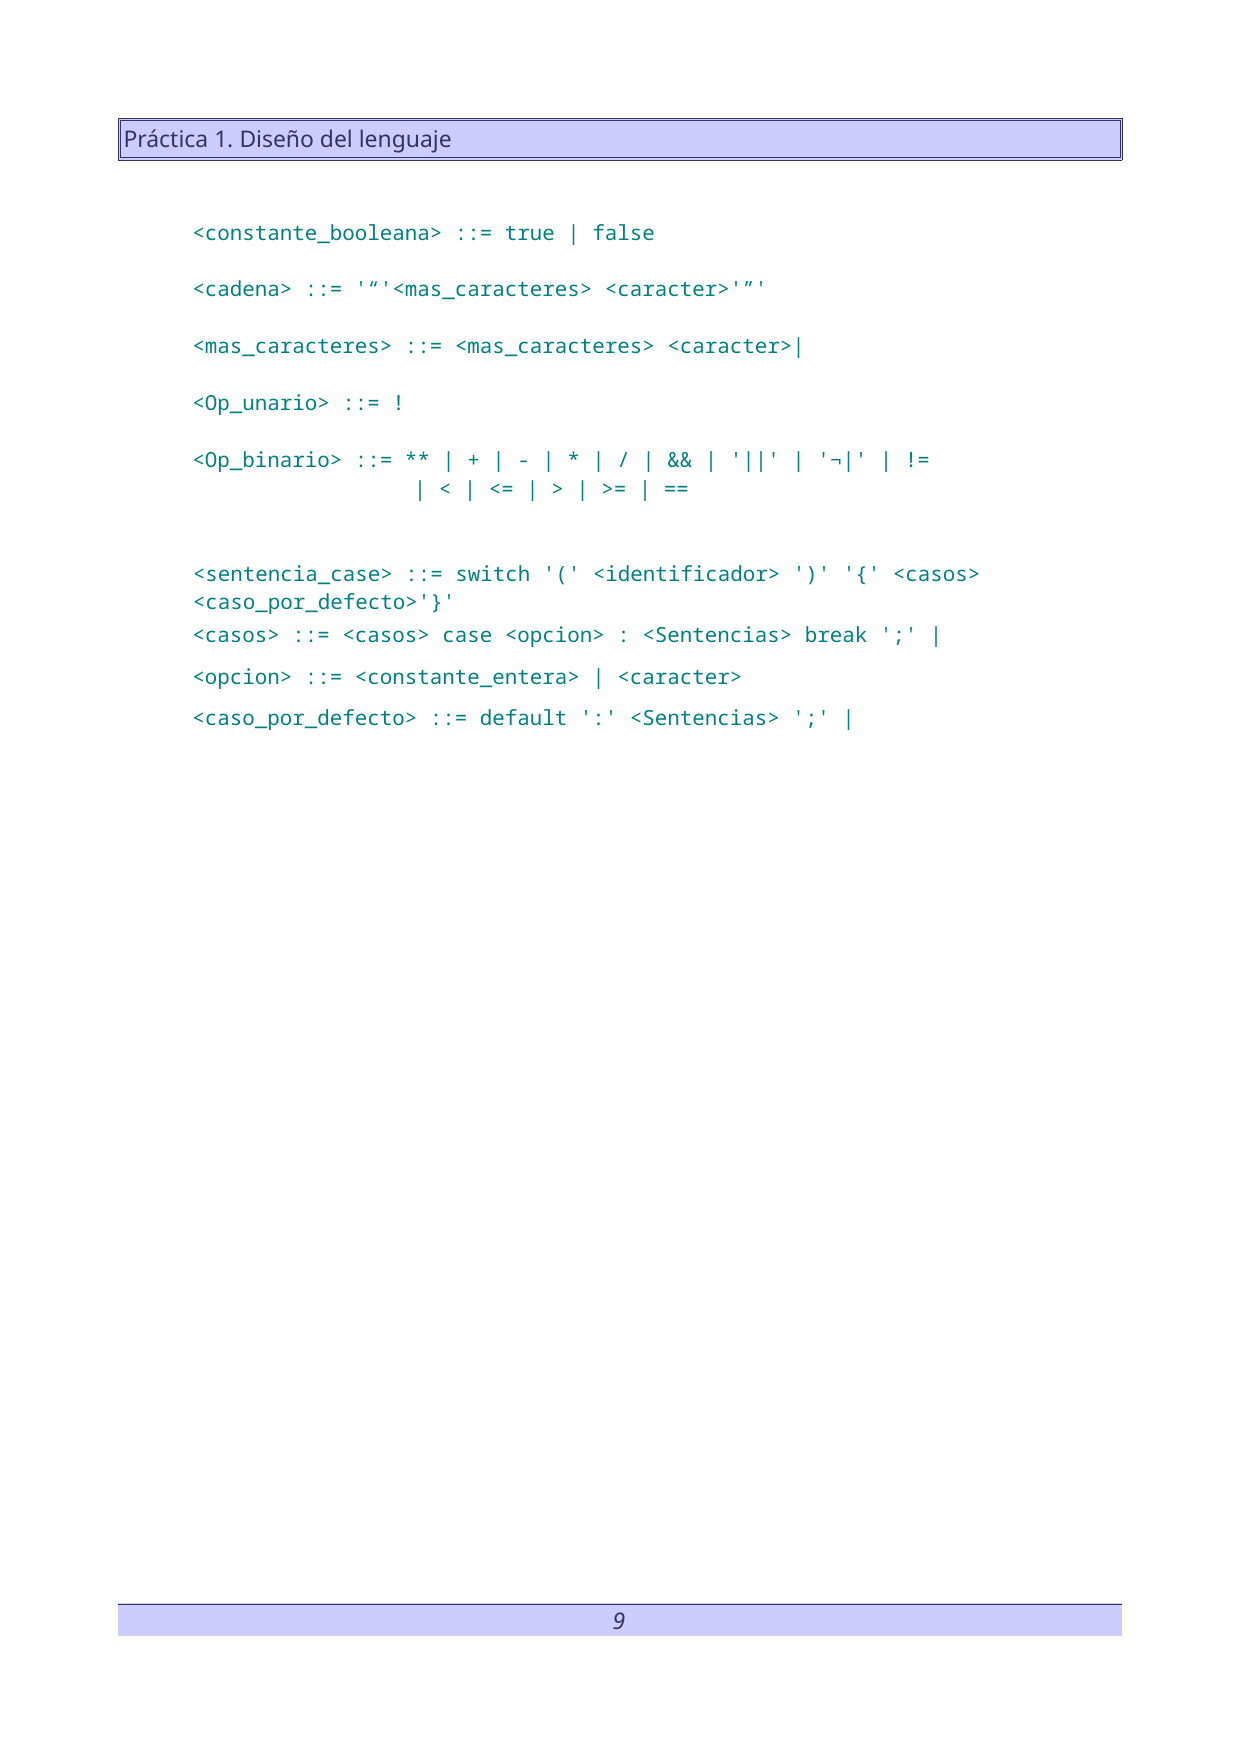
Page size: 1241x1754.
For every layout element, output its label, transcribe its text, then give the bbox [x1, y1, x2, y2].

text <caso_por_defecto> ::= default ':' <Sentencias> ';' | [118, 703, 1122, 732]
text <constante_booleana> ::= true | false [118, 218, 1122, 246]
text <opcion> ::= <constante_entera> | <caracter> [118, 662, 1122, 691]
text <mas_caracteres> ::= <mas_caracteres> <caracter>| [118, 331, 1122, 360]
text <Op_unario> ::= ! [118, 388, 1122, 417]
text <cadena> ::= '“'<mas_caracteres> <caracter>'”' [118, 274, 1122, 303]
text | < | <= | > | >= | == [118, 474, 1122, 502]
text <casos> ::= <casos> case <opcion> : <Sentencias> break ';' | [118, 616, 1122, 650]
text <Op_binario> ::= ** | + | - | * | / | && | '||' | '¬|' | != [118, 445, 1122, 474]
text <sentencia_case> ::= switch '(' <identificador> ')' '{' <casos> <caso_por_defecto>'}' [193, 559, 1122, 616]
